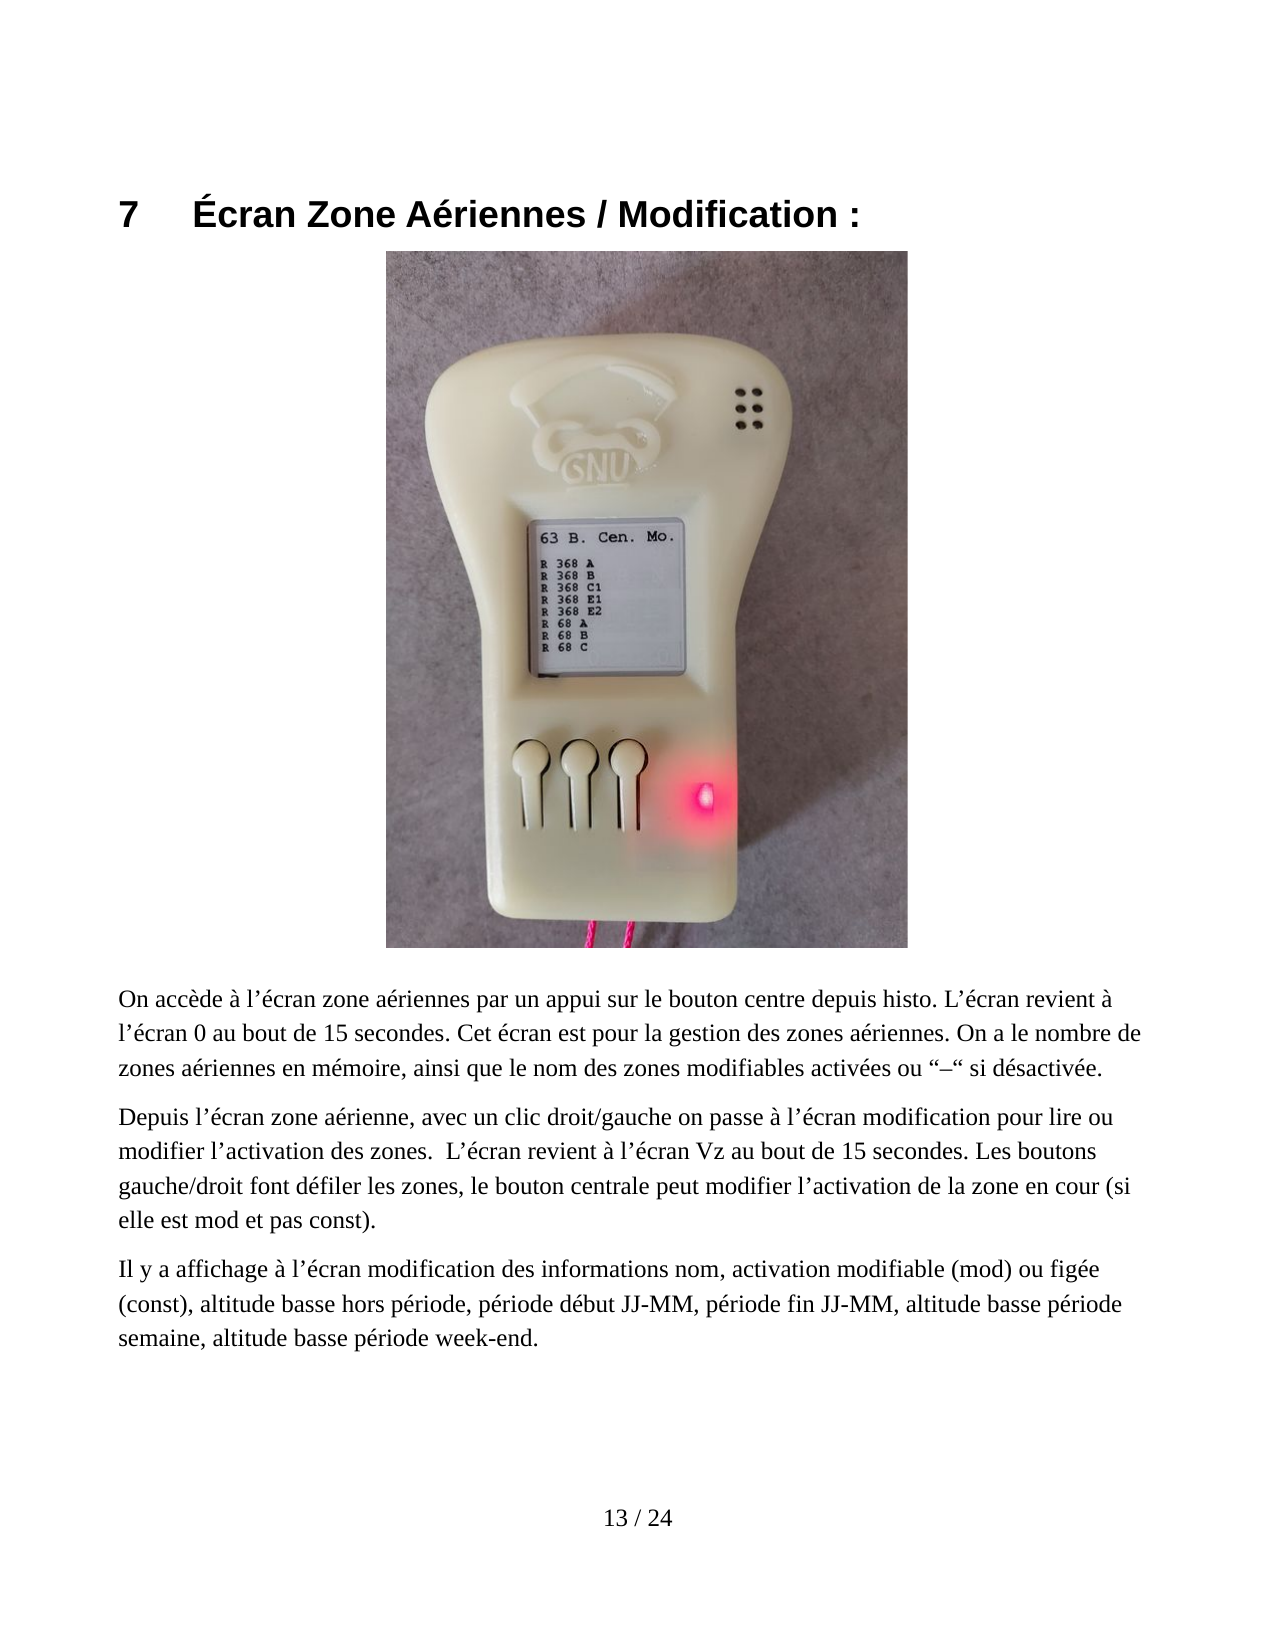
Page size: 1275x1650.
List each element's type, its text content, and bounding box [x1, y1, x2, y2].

picture [386, 251, 908, 948]
text Il y a affichage à l’écran modification des informations nom, activation modifiable (mod) ou figée (const), altitude basse hors période, période début JJ-MM, période fin JJ-MM, altitude basse période semaine, altitude basse période week-end. [118, 1254, 1157, 1352]
text Depuis l’écran zone aérienne, avec un clic droit/gauche on passe à l’écran modification pour lire ou modifier l’activation des zones. L’écran revient à l’écran Vz au bout de 15 secondes. Les boutons gauche/droit font défiler les zones, le bouton centrale peut modifier l’activation de la zone en cour (si elle est mod et pas const). [118, 1102, 1157, 1234]
subtitle Écran Zone Aériennes / Modification : [118, 192, 1157, 235]
text On accède à l’écran zone aériennes par un appui sur le bouton centre depuis histo. L’écran revient à l’écran 0 au bout de 15 secondes. Cet écran est pour la gestion des zones aériennes. On a le nombre de zones aériennes en mémoire, ainsi que le nom des zones modifiables activées ou “–“ si désactivée. [118, 984, 1157, 1081]
